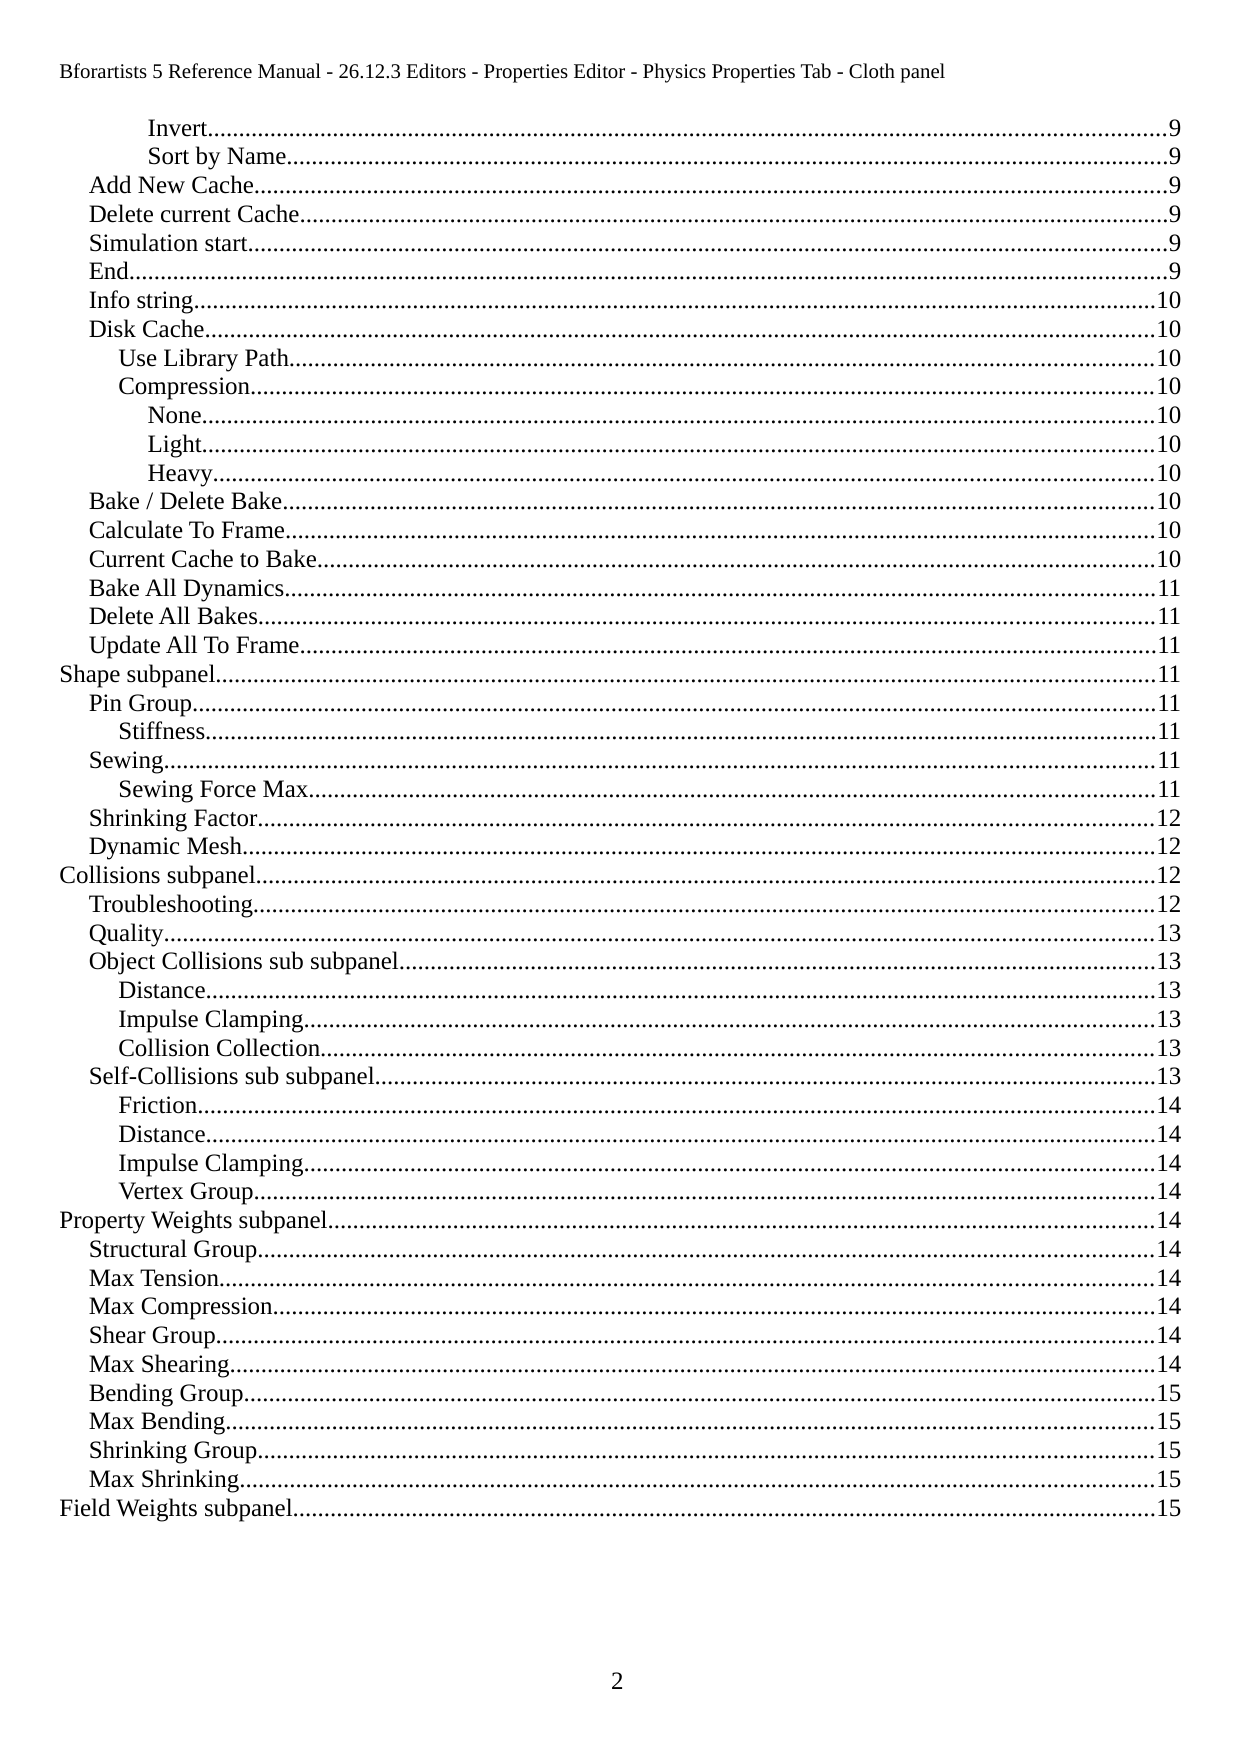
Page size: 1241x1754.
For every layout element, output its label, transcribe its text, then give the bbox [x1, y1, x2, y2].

text Shape subpanel 11 [59, 659, 1181, 688]
text Max Shrinking 15 [88, 1464, 1181, 1493]
text Max Bending 15 [88, 1406, 1181, 1435]
text Sewing 11 [88, 745, 1181, 774]
text Info string 10 [88, 285, 1181, 314]
text None 10 [147, 400, 1181, 429]
text Self-Collisions sub subpanel 13 [88, 1061, 1181, 1090]
text Sort by Name 9 [147, 141, 1181, 170]
text Compression 10 [118, 371, 1181, 400]
text Collision Collection 13 [118, 1033, 1181, 1061]
text Light 10 [147, 429, 1181, 458]
text Current Cache to Bake 10 [88, 544, 1181, 573]
text Object Collisions sub subpanel 13 [88, 946, 1181, 975]
text Max Shearing 14 [88, 1349, 1181, 1378]
text Impulse Clamping 13 [118, 1004, 1181, 1033]
text Use Library Path 10 [118, 343, 1181, 371]
text Pin Group 11 [88, 688, 1181, 716]
text Delete All Bakes 11 [88, 601, 1181, 630]
text Bake All Dynamics 11 [88, 573, 1181, 601]
text Friction 14 [118, 1090, 1181, 1119]
text Quality 13 [88, 918, 1181, 946]
text Max Tension 14 [88, 1263, 1181, 1291]
text Field Weights subpanel 15 [59, 1493, 1181, 1521]
text Troubleshooting 12 [88, 889, 1181, 918]
text Impulse Clamping 14 [118, 1148, 1181, 1176]
text Shear Group 14 [88, 1320, 1181, 1349]
text Stiffness 11 [118, 716, 1181, 745]
text Invert 9 [147, 113, 1181, 141]
text Delete current Cache 9 [88, 199, 1181, 228]
text Bake / Delete Bake 10 [88, 486, 1181, 515]
text Distance 13 [118, 975, 1181, 1004]
text Sewing Force Max 11 [118, 774, 1181, 803]
text Calculate To Frame 10 [88, 515, 1181, 544]
text Property Weights subpanel 14 [59, 1205, 1181, 1234]
text Shrinking Factor 12 [88, 803, 1181, 831]
text Collisions subpanel 12 [59, 860, 1181, 889]
text Simulation start 9 [88, 228, 1181, 256]
text Vertex Group 14 [118, 1176, 1181, 1205]
text Update All To Frame 11 [88, 630, 1181, 659]
text End 9 [88, 256, 1181, 285]
text Dynamic Mesh 12 [88, 831, 1181, 860]
text Add New Cache 9 [88, 170, 1181, 199]
text Max Compression 14 [88, 1291, 1181, 1320]
text Bending Group 15 [88, 1378, 1181, 1406]
text Heavy 10 [147, 458, 1181, 486]
text Disk Cache 10 [88, 314, 1181, 343]
text Structural Group 14 [88, 1234, 1181, 1263]
text Shrinking Group 15 [88, 1435, 1181, 1464]
text Distance 14 [118, 1119, 1181, 1148]
